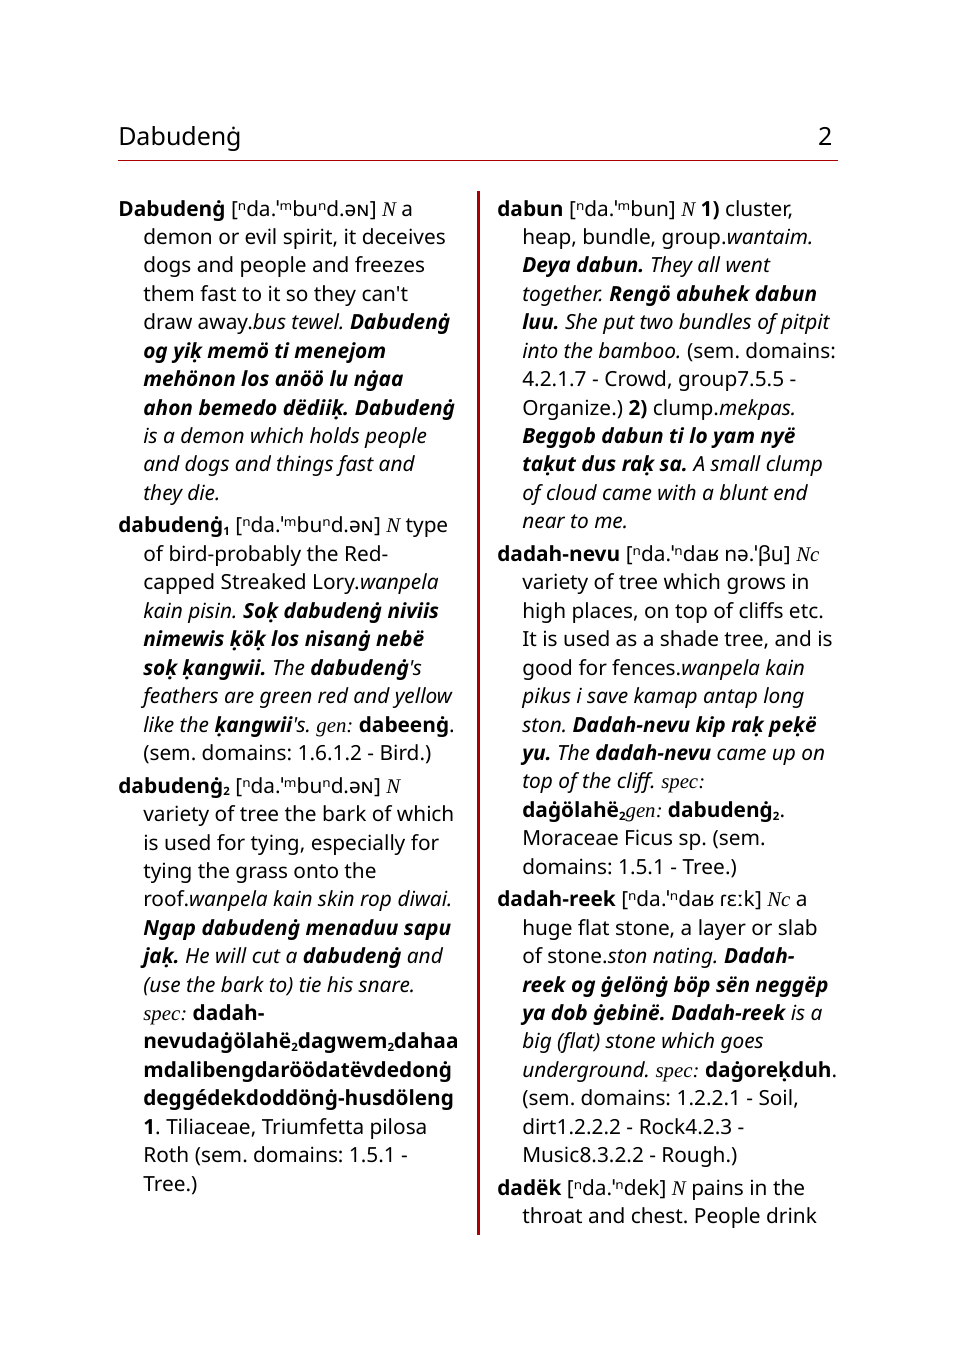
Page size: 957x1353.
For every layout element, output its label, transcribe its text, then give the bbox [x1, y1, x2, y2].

text dabudenġ1 [ⁿda.ˈᵐbuⁿd.əɴ] N type of bird-probably the Red-capped Streaked Lory.wanpela kain pisin. Soḳ dabudenġ niviis nimewis ḳöḳ los nisanġ nebë soḳ ḳangwii. The dabudenġ's feathers are green red and yellow like the ḳangwii's. gen: dabeenġ. (sem. domains: 1.6.1.2 - Bird.) [118, 511, 459, 771]
text Dabudenġ [ⁿda.ˈᵐbuⁿd.əɴ] N a demon or evil spirit, it deceives dogs and people and freezes them fast to it so they can't draw away.bus tewel. Dabudenġ og yiḳ memö ti menejom mehönon los anöö lu nġaa ahon bemedo dëdiiḳ. Dabudenġ is a demon which holds people and dogs and things fast and they die. [118, 192, 459, 511]
text dadëk [ⁿda.ˈⁿdek] N pains in the throat and chest. People drink [497, 1173, 838, 1234]
text dadah-nevu [ⁿda.ˈⁿdaʁ nə.ˈβu] Nc variety of tree which grows in high places, on top of cliffs etc. It is used as a shade tree, and is good for fences.wanpela kain pikus i save kamap antap long ston. Dadah-nevu kip raḳ peḳë yu. The dadah-nevu came up on top of the cliff. spec: daġölahë2gen: dabudenġ2. Moraceae Ficus sp. (sem. domains: 1.5.1 - Tree.) [497, 539, 838, 884]
text dabun [ⁿda.ˈᵐbun] N 1) cluster, heap, bundle, group.wantaim. Deya dabun. They all went together. Rengö abuhek dabun luu. She put two bundles of pitpit into the bamboo. (sem. domains: 4.2.1.7 - Crowd, group7.5.5 - Organize.) 2) clump.mekpas. Beggob dabun ti lo yam nyë taḳut dus raḳ sa. A small clump of cloud came with a blunt end near to me. [497, 192, 838, 539]
text dabudenġ2 [ⁿda.ˈᵐbuⁿd.əɴ] N variety of tree the bark of which is used for tying, especially for tying the grass onto the roof.wanpela kain skin rop diwai. Ngap dabudenġ menaduu sapu jaḳ. He will cut a dabudenġ and (use the bark to) tie his snare. spec: dadah-nevudaġölahë2dagwem2dahaamdalibengdaröödatëvdedonġdeggédekdoddönġ-husdöleng 1. Tiliaceae, Triumfetta pilosa Roth (sem. domains: 1.5.1 - Tree.) [118, 771, 459, 1201]
text dadah-reek [ⁿda.ˈⁿdaʁ ɾɛːk] Nc a huge flat stone, a layer or slab of stone.ston nating. Dadah-reek og ġelönġ böp sën neggëp ya dob ġebinë. Dadah-reek is a big (flat) stone which goes underground. spec: daġoreḳduh. (sem. domains: 1.2.2.1 - Soil, dirt1.2.2.2 - Rock4.2.3 - Music8.3.2.2 - Rough.) [497, 884, 838, 1173]
